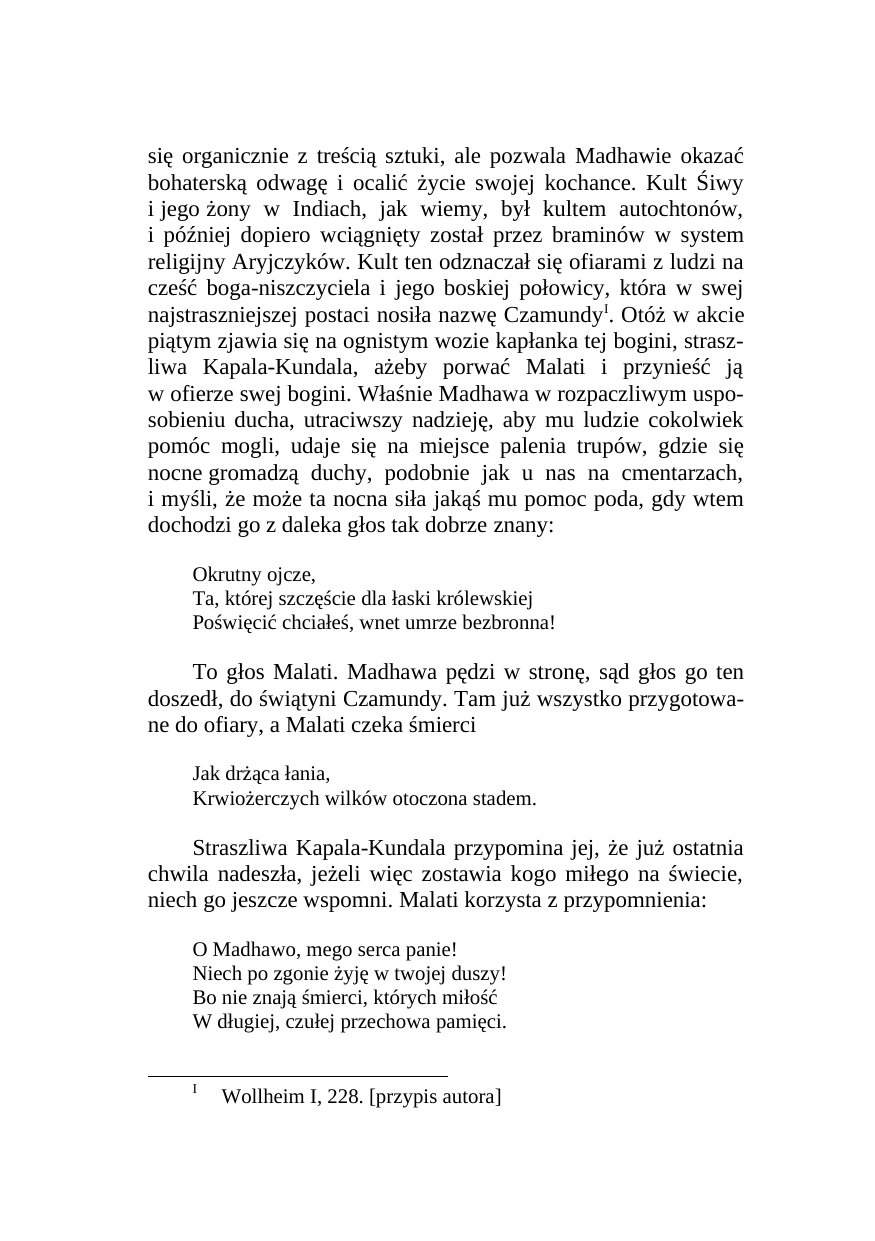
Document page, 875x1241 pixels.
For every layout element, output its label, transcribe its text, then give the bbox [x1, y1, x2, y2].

text Krwiożerczych wilków otoczona stadem. [192, 785, 762, 809]
text Ta, której szczęście dla łaski królewskiej Poświęcić chciałeś, wnet umrze bezbronna! [192, 586, 557, 634]
text Jak drżąca łania, [192, 761, 762, 785]
text O Madhawo, mego serca panie! Niech po zgonie żyję w twojej duszy! Bo nie znają śmierci, których miłość W długiej, czułej przechowa pamięci. [192, 937, 507, 1033]
text się organicznie z treścią sztuki, ale pozwala Madhawie okazać bohaterską odwagę i ocalić życie swojej kochance. Kult Śiwy i jego żony w Indiach, jak wiemy, był kultem autochtonów, i później dopiero wciągnięty został przez braminów w system religijny Aryjczyków. Kult ten odznaczał się ofiarami z ludzi na cześć boga-niszczyciela i jego boskiej połowicy, która w swej najstraszniejszej postaci nosiła nazwę CzamundyI. Otóż w akcie piątym zjawia się na ognistym wozie kapłanka tej bogini, strasz- liwa Kapala-Kundala, ażeby porwać Malati i przynieść ją w ofierze swej bogini. Właśnie Madhawa w rozpaczliwym uspo- sobieniu ducha, utraciwszy nadzieję, aby mu ludzie cokolwiek pomóc mogli, udaje się na miejsce palenia trupów, gdzie się nocne gromadzą duchy, podobnie jak u nas na cmentarzach, i myśli, że może ta nocna siła jakąś mu pomoc poda, gdy wtem dochodzi go z daleka głos tak dobrze znany: [148, 142, 745, 538]
text Straszliwa Kapala-Kundala przypomina jej, że już ostatnia chwila nadeszła, jeżeli więc zostawia kogo miłego na świecie, niech go jeszcze wspomni. Malati korzysta z przypomnienia: [148, 834, 744, 913]
text To głos Malati. Madhawa pędzi w stronę, sąd głos go ten doszedł, do świątyni Czamundy. Tam już wszystko przygotowa- ne do ofiary, a Malati czeka śmierci [148, 658, 745, 737]
text I Wollheim I, 228. [przypis autora] [192, 1075, 762, 1108]
text Okrutny ojcze, [192, 562, 762, 586]
